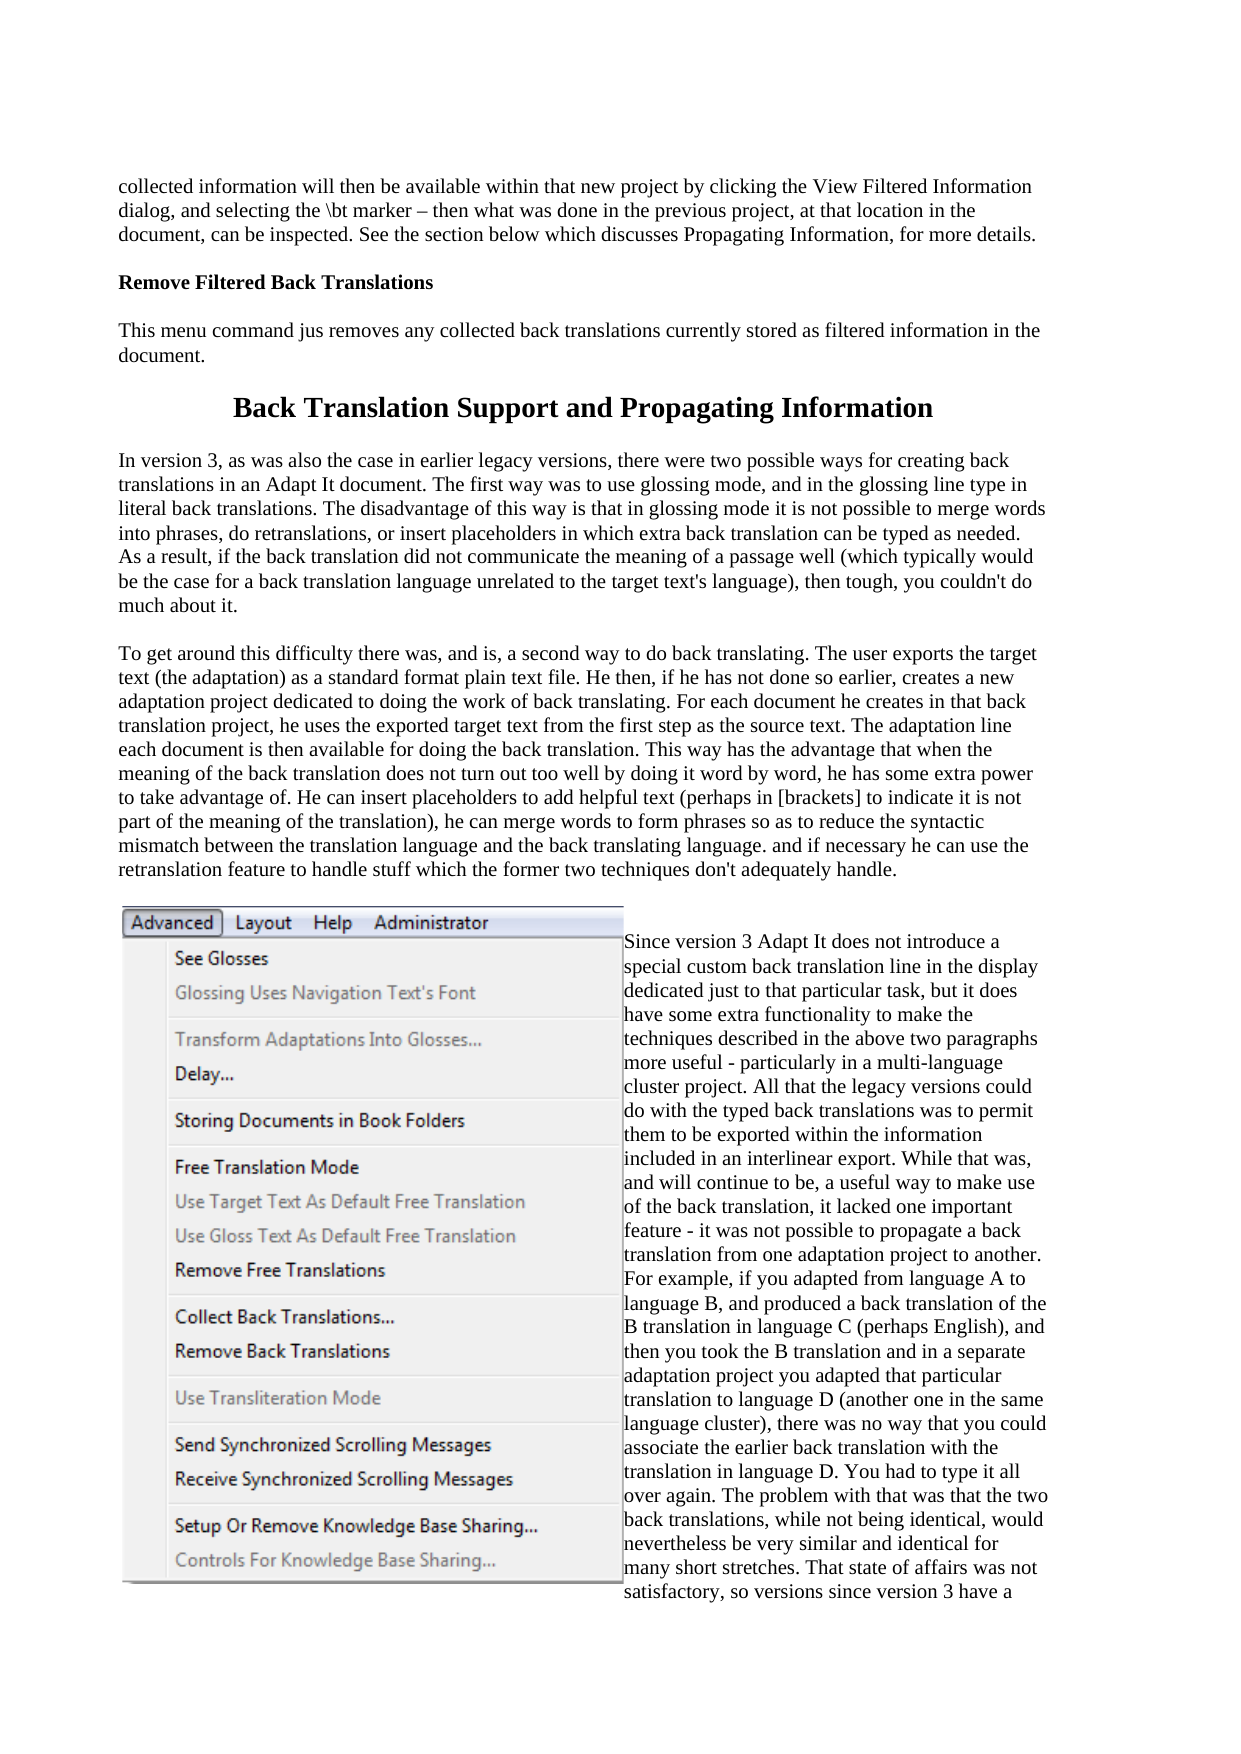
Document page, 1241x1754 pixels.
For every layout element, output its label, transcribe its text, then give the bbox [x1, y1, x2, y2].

text Remove Filtered Back Translations [118, 270, 1048, 294]
text collected information will then be available within that new project by clicking the View Filtered Information dialog, and selecting the \bt marker – then what was done in the previous project, at that location in the document, can be inspected. See the section below which discusses Propagating Information, for more details. [118, 174, 1048, 246]
text Back Translation Support and Propagating Information [118, 391, 1048, 424]
picture [122, 906, 624, 1584]
text To get around this difficulty there was, and is, a second way to do back translating. The user exports the target text (the adaptation) as a standard format plain text file. He then, if he has not done so earlier, creates a new adaptation project dedicated to doing the work of back translating. For each document he creates in that back translation project, he uses the exported target text from the first step as the source text. The adaptation line each document is then available for doing the back translation. This way has the advantage that when the meaning of the back translation does not turn out too well by doing it word by word, he has some extra power to take advantage of. He can insert placeholders to add helpful text (perhaps in [brackets] to indicate it is not part of the meaning of the translation), he can merge words to form phrases so as to reduce the syntactic mismatch between the translation language and the back translating language. and if necessary he can use the retranslation feature to handle stuff which the former two techniques don't adequately handle. [118, 641, 1048, 881]
text In version 3, as was also the case in earlier legacy versions, there were two possible ways for creating back translations in an Adapt It document. The first way was to use glossing mode, and in the glossing line type in literal back translations. The disadvantage of this way is that in glossing mode it is not possible to merge words into phrases, do retranslations, or insert placeholders in which extra back translation can be typed as needed. As a result, if the back translation did not communicate the meaning of a passage well (which typically would be the case for a back translation language unrelated to the target text's language), then tough, you couldn't do much about it. [118, 448, 1048, 617]
text Since version 3 Adapt It does not introduce a special custom back translation line in the display dedicated just to that particular task, but it does have some extra functionality to make the techniques described in the above two paragraphs more useful - particularly in a multi-language cluster project. All that the legacy versions could do with the typed back translations was to permit them to be exported within the information included in an interlinear export. While that was, and will continue to be, a useful way to make use of the back translation, it lacked one important feature - it was not possible to propagate a back translation from one adaptation project to another. For example, if you adapted from language A to language B, and produced a back translation of the B translation in language C (perhaps English), and then you took the B translation and in a separate adaptation project you adapted that particular translation to language D (another one in the same language cluster), there was no way that you could associate the earlier back translation with the translation in language D. You had to type it all over again. The problem with that was that the two back translations, while not being identical, would nevertheless be very similar and identical for many short stretches. That state of affairs was not satisfactory, so versions since version 3 have a [118, 929, 1048, 1603]
text This menu command jus removes any collected back translations currently stored as filtered information in the document. [118, 318, 1048, 367]
